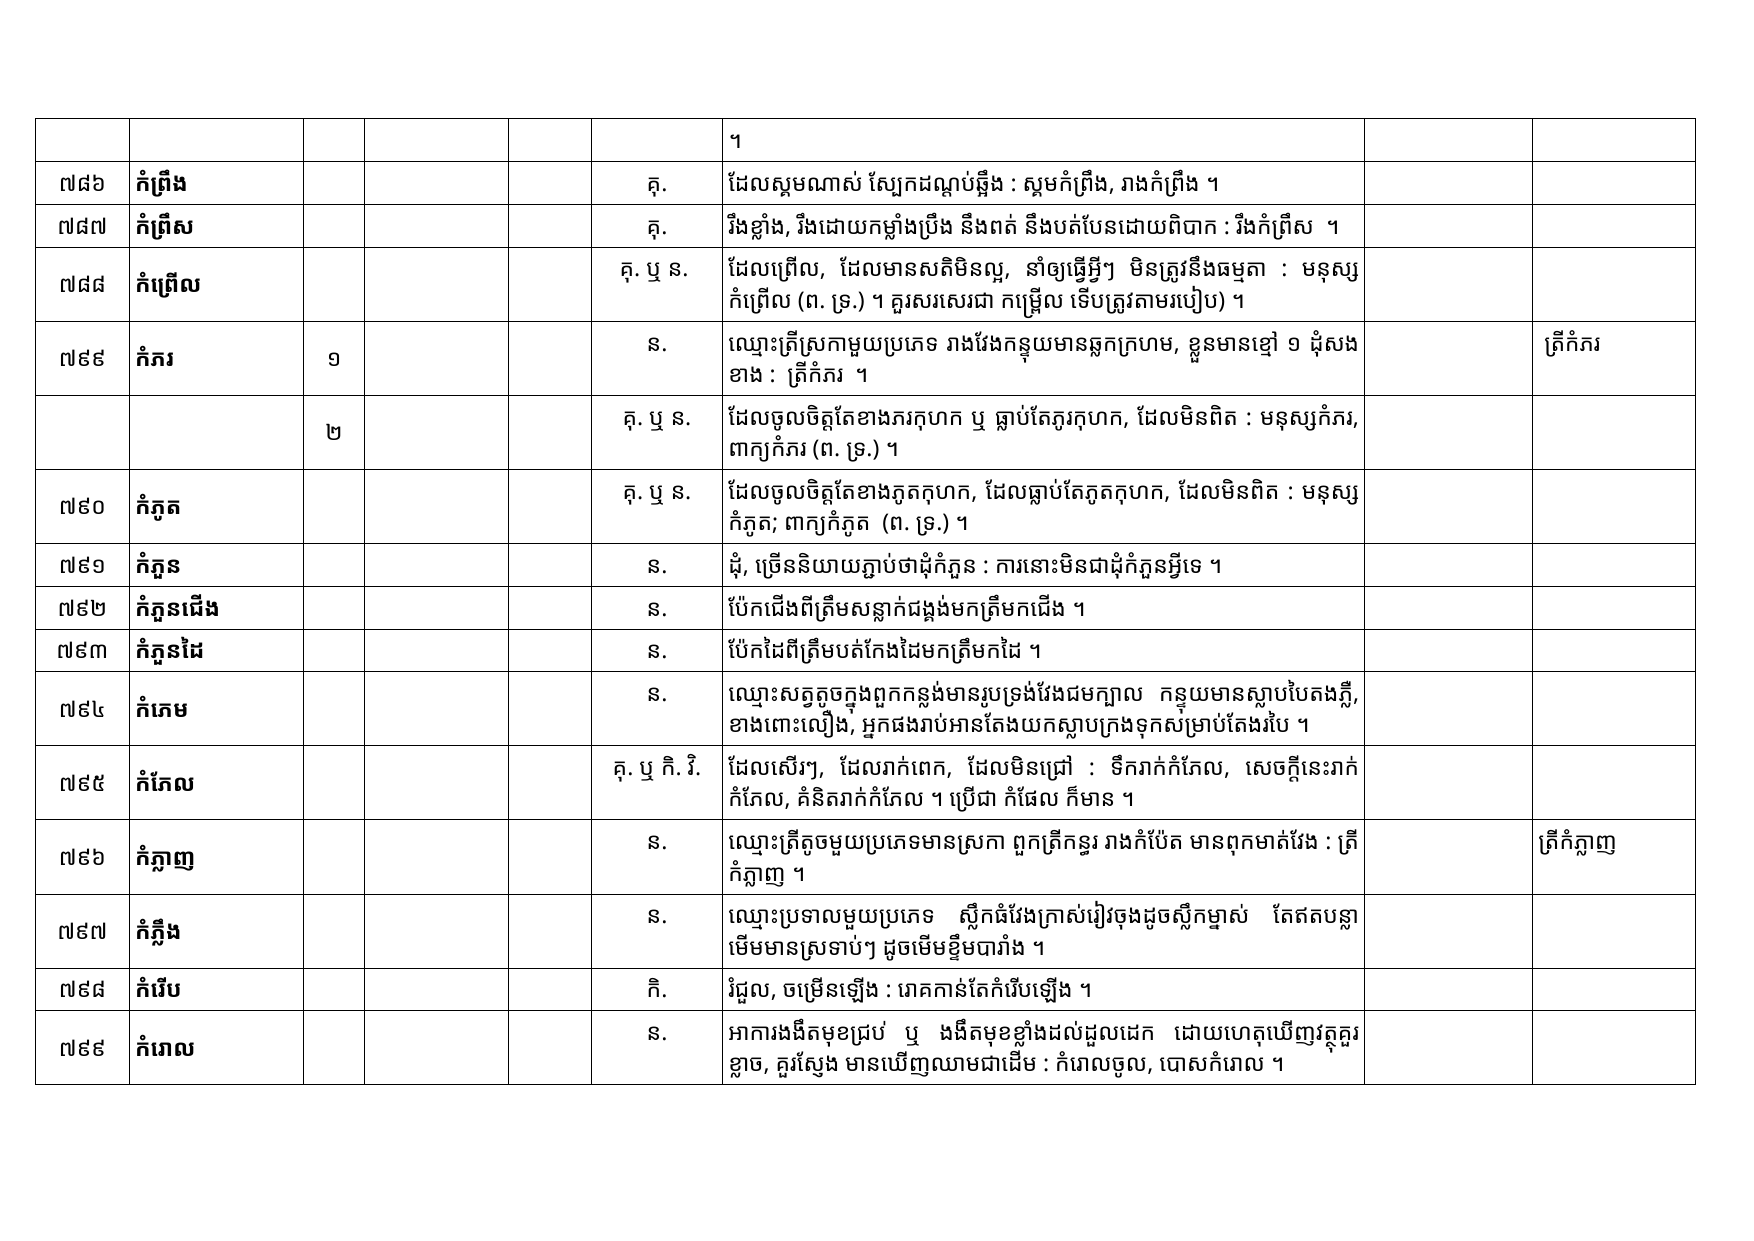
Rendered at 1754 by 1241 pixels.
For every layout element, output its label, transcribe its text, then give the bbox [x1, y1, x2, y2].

table_cell គុ. ឬ ន. [592, 248, 722, 321]
table_cell [36, 119, 129, 161]
table_cell ន. [592, 587, 722, 628]
table_cell ។ [723, 119, 1364, 161]
table_cell ន. [592, 895, 722, 967]
table_cell [1533, 470, 1695, 543]
table_cell គុ. ឬ ន. [592, 396, 722, 469]
table_cell [1365, 162, 1532, 204]
table_cell [304, 248, 364, 321]
table_cell [1365, 248, 1532, 321]
table_cell [509, 396, 591, 469]
table_cell [1365, 746, 1532, 819]
table_cell ដែល​ស្គម​ណាស់ ស្បែក​ដណ្ដប់​ឆ្អឹង : ស្គម​កំព្រឹង, រាង​កំព្រឹង ។ [723, 162, 1364, 204]
table_cell ៧៩៩ [36, 1011, 129, 1084]
table_cell ន. [592, 1011, 722, 1084]
table_cell ៧៩០ [36, 470, 129, 543]
table_cell ត្រី​កំភរ [1533, 322, 1695, 395]
table_cell ប៉ែក​ដៃ​ពី​ត្រឹម​បត់​កែង​ដៃ​មក​ត្រឹម​ក​ដៃ ។ [723, 630, 1364, 671]
table_cell [304, 544, 364, 586]
table_cell [1533, 162, 1695, 204]
table_cell កំភួន​ដៃ [130, 630, 303, 671]
table_cell ន. [592, 630, 722, 671]
table_cell [509, 205, 591, 247]
table_cell [304, 672, 364, 745]
table_cell ដែល​សើរ​ៗ, ដែល​រាក់​ពេក, ដែល​មិន​ជ្រៅ : ទឹក​រាក់​កំភែល, សេចក្ដី​នេះ​រាក់​កំភែល, គំនិត​រាក់​កំភែល ។ ប្រើ​ជា កំផែល ក៏​មាន ។ [723, 746, 1364, 819]
table_cell [365, 820, 508, 893]
table_cell [509, 1011, 591, 1084]
table_cell ៧៩៧ [36, 895, 129, 967]
table_cell [1365, 119, 1532, 161]
table_cell ត្រី​កំភ្លាញ [1533, 820, 1695, 893]
table_cell កំភួន​ជើង [130, 587, 303, 628]
table_cell [509, 162, 591, 204]
table_cell [365, 1011, 508, 1084]
table_cell ដែល​ចូល​ចិត្ត​តែ​ខាង​ភរ​កុហក ឬ ធ្លាប់​តែ​ភូរ​កុហក, ដែល​មិន​ពិត : មនុស្ស​កំភរ, ពាក្យ​កំភរ (ព. ទ្រ.) ។ [723, 396, 1364, 469]
table_cell [1365, 470, 1532, 543]
table_cell [304, 820, 364, 893]
table_cell [304, 119, 364, 161]
table_cell [1365, 672, 1532, 745]
table_cell [130, 119, 303, 161]
table_cell [365, 587, 508, 628]
table_cell ឈ្មោះ​ត្រី​តូច​មួយ​ប្រភេទ​មាន​ស្រកា ពួក​ត្រី​កន្ធរ រាង​កំប៉ែត មាន​ពុក​មាត់​វែង : ត្រី​កំភ្លាញ ។ [723, 820, 1364, 893]
table_cell [1533, 396, 1695, 469]
table_cell [365, 248, 508, 321]
table_cell [509, 322, 591, 395]
table_cell ៧៨៧ [36, 205, 129, 247]
table_cell ន. [592, 672, 722, 745]
table_cell [509, 672, 591, 745]
table_cell រំជួល, ចម្រើន​ឡើង : រោគ​កាន់​តែ​កំរើប​ឡើង ។ [723, 969, 1364, 1010]
table_cell គុ. ឬ ន. [592, 470, 722, 543]
table_cell [1365, 205, 1532, 247]
table_cell កំភេម [130, 672, 303, 745]
table_cell កិ. [592, 969, 722, 1010]
table_cell [304, 470, 364, 543]
table_cell កំភួន [130, 544, 303, 586]
table_cell [365, 162, 508, 204]
table_cell កំភរ [130, 322, 303, 395]
table_cell [365, 322, 508, 395]
table_cell [365, 895, 508, 967]
table_cell [1533, 205, 1695, 247]
table_cell គុ. [592, 205, 722, 247]
table_cell ដែល​ព្រើល, ដែល​មាន​សតិ​មិន​ល្អ, នាំ​ឲ្យ​ធ្វើ​អ្វី​ៗ មិន​ត្រូវ​នឹង​ធម្មតា : មនុស្ស​កំព្រើល (ព. ទ្រ.) ។ គួរ​សរសេរ​ជា កម្ព្រើល ទើប​ត្រូវ​តាម​របៀប) ។ [723, 248, 1364, 321]
table_cell [509, 470, 591, 543]
table_cell ៧៩២ [36, 587, 129, 628]
table_cell [365, 396, 508, 469]
table_cell កំព្រើល [130, 248, 303, 321]
table_cell [365, 205, 508, 247]
table_cell [509, 895, 591, 967]
table_cell ន. [592, 820, 722, 893]
table_cell [1533, 672, 1695, 745]
table_cell កំព្រឹស [130, 205, 303, 247]
table_cell ៧៩៨ [36, 969, 129, 1010]
table_cell [365, 544, 508, 586]
table_cell [509, 544, 591, 586]
table_cell ៧៨៦ [36, 162, 129, 204]
table_cell កំភ្លឹង [130, 895, 303, 967]
table_cell កំភែល [130, 746, 303, 819]
table_cell ន. [592, 322, 722, 395]
table_cell [1365, 587, 1532, 628]
table_cell [36, 396, 129, 469]
table_cell [509, 746, 591, 819]
table_cell [1365, 630, 1532, 671]
table_cell [1365, 969, 1532, 1010]
table_cell កំភ្លាញ [130, 820, 303, 893]
table_cell ន. [592, 544, 722, 586]
table_cell គុ. ឬ កិ. វិ. [592, 746, 722, 819]
table_cell [304, 895, 364, 967]
table_cell ៧៩៩ [36, 322, 129, 395]
table_cell ៧៩៥ [36, 746, 129, 819]
table_cell [365, 119, 508, 161]
table_cell [1365, 396, 1532, 469]
table_cell [365, 969, 508, 1010]
table_cell កំរើប [130, 969, 303, 1010]
table_cell [592, 119, 722, 161]
table_cell [1365, 1011, 1532, 1084]
table_cell [509, 630, 591, 671]
table_cell [1533, 969, 1695, 1010]
table_cell ឈ្មោះ​ត្រី​ស្រកា​មួយ​ប្រភេទ រាង​វែង​កន្ទុយ​មាន​ឆ្លក​ក្រហម, ខ្លួន​មាន​ខ្មៅ ១ ដុំ​សង​ខាង : ត្រី​កំភរ ។ [723, 322, 1364, 395]
table_cell ៧៨៨ [36, 248, 129, 321]
table_cell កំភូត [130, 470, 303, 543]
table_cell អាការ​ងងឹត​មុខ​ជ្រប់ ឬ ងងឹត​មុខ​ខ្លាំង​ដល់​ដួល​ដេក ដោយ​ហេតុ​ឃើញ​វត្ថុ​គួរ​ខ្លាច, គួរ​ស្ញែង មាន​ឃើញ​ឈាម​ជាដើម : កំរោល​ចូល, បោស​កំរោល ។ [723, 1011, 1364, 1084]
table_cell [509, 587, 591, 628]
table_cell [509, 248, 591, 321]
table_cell [1365, 820, 1532, 893]
table_cell [509, 969, 591, 1010]
table_cell [304, 205, 364, 247]
table_cell រឹង​ខ្លាំង, រឹង​ដោយ​កម្លាំង​ប្រឹង នឹង​ពត់ នឹង​បត់​បែន​ដោយ​ពិបាក : រឹង​កំព្រឹស ។ [723, 205, 1364, 247]
table_cell [1365, 544, 1532, 586]
table_cell ១ [304, 322, 364, 395]
table_cell ២ [304, 396, 364, 469]
table_cell ឈ្មោះ​សត្វ​តូច​ក្នុង​ពួក​កន្លង់​មាន​រូប​ទ្រង់​វែង​ជម​ក្បាល កន្ទុយ​មាន​ស្លាប​បៃតង​ភ្លឺ, ខាង​ពោះ​លឿង, អ្នក​ផង​រាប់​អាន​តែង​យក​ស្លាប​ក្រង​ទុក​សម្រាប់​តែង​របៃ ។ [723, 672, 1364, 745]
table_cell ៧៩៤ [36, 672, 129, 745]
table_cell [365, 672, 508, 745]
table_cell ដុំ, ច្រើន​និយាយ​ភ្ជាប់​ថា​ដុំ​កំភួន : ការ​នោះ​មិន​ជា​ដុំ​កំភួន​អ្វី​ទេ ។ [723, 544, 1364, 586]
table_cell [365, 470, 508, 543]
table_cell គុ. [592, 162, 722, 204]
table_cell [1533, 1011, 1695, 1084]
table_cell ប៉ែក​ជើង​ពី​ត្រឹម​សន្លាក់​ជង្គង់​មក​ត្រឹម​ក​ជើង ។ [723, 587, 1364, 628]
table_cell [1533, 248, 1695, 321]
table_cell [365, 630, 508, 671]
table_cell ៧៩៦ [36, 820, 129, 893]
table_cell [1533, 544, 1695, 586]
table_cell [509, 119, 591, 161]
table_cell [304, 1011, 364, 1084]
table_cell [130, 396, 303, 469]
table_cell [304, 587, 364, 628]
table_cell [304, 162, 364, 204]
table_cell កំរោល [130, 1011, 303, 1084]
table_cell [304, 630, 364, 671]
table_cell [1533, 895, 1695, 967]
table_cell [1533, 746, 1695, 819]
table_cell [1365, 322, 1532, 395]
table_cell កំព្រឹង [130, 162, 303, 204]
table_cell [1365, 895, 1532, 967]
table_cell ឈ្មោះ​ប្រទាល​មួយ​ប្រភេទ ស្លឹក​ធំ​វែង​ក្រាស់​រៀវ​ចុង​ដូច​ស្លឹក​ម្នាស់​ តែ​ឥត​បន្លា មើម​មាន​ស្រទាប់​ៗ ដូច​មើម​ខ្ទឹម​បារាំង ។ [723, 895, 1364, 967]
table_cell [1533, 630, 1695, 671]
table_cell [304, 969, 364, 1010]
table_cell [304, 746, 364, 819]
table_cell [1533, 119, 1695, 161]
table_cell ៧៩៣ [36, 630, 129, 671]
table_cell [365, 746, 508, 819]
table_cell ៧៩១ [36, 544, 129, 586]
table_cell [1533, 587, 1695, 628]
table_cell ដែល​ចូល​ចិត្ត​តែ​ខាង​ភូត​កុហក, ដែល​ធ្លាប់​តែ​ភូត​កុហក, ដែល​មិន​ពិត : មនុស្ស​កំភូត; ពាក្យ​កំភូត (ព. ទ្រ.) ។ [723, 470, 1364, 543]
table_cell [509, 820, 591, 893]
